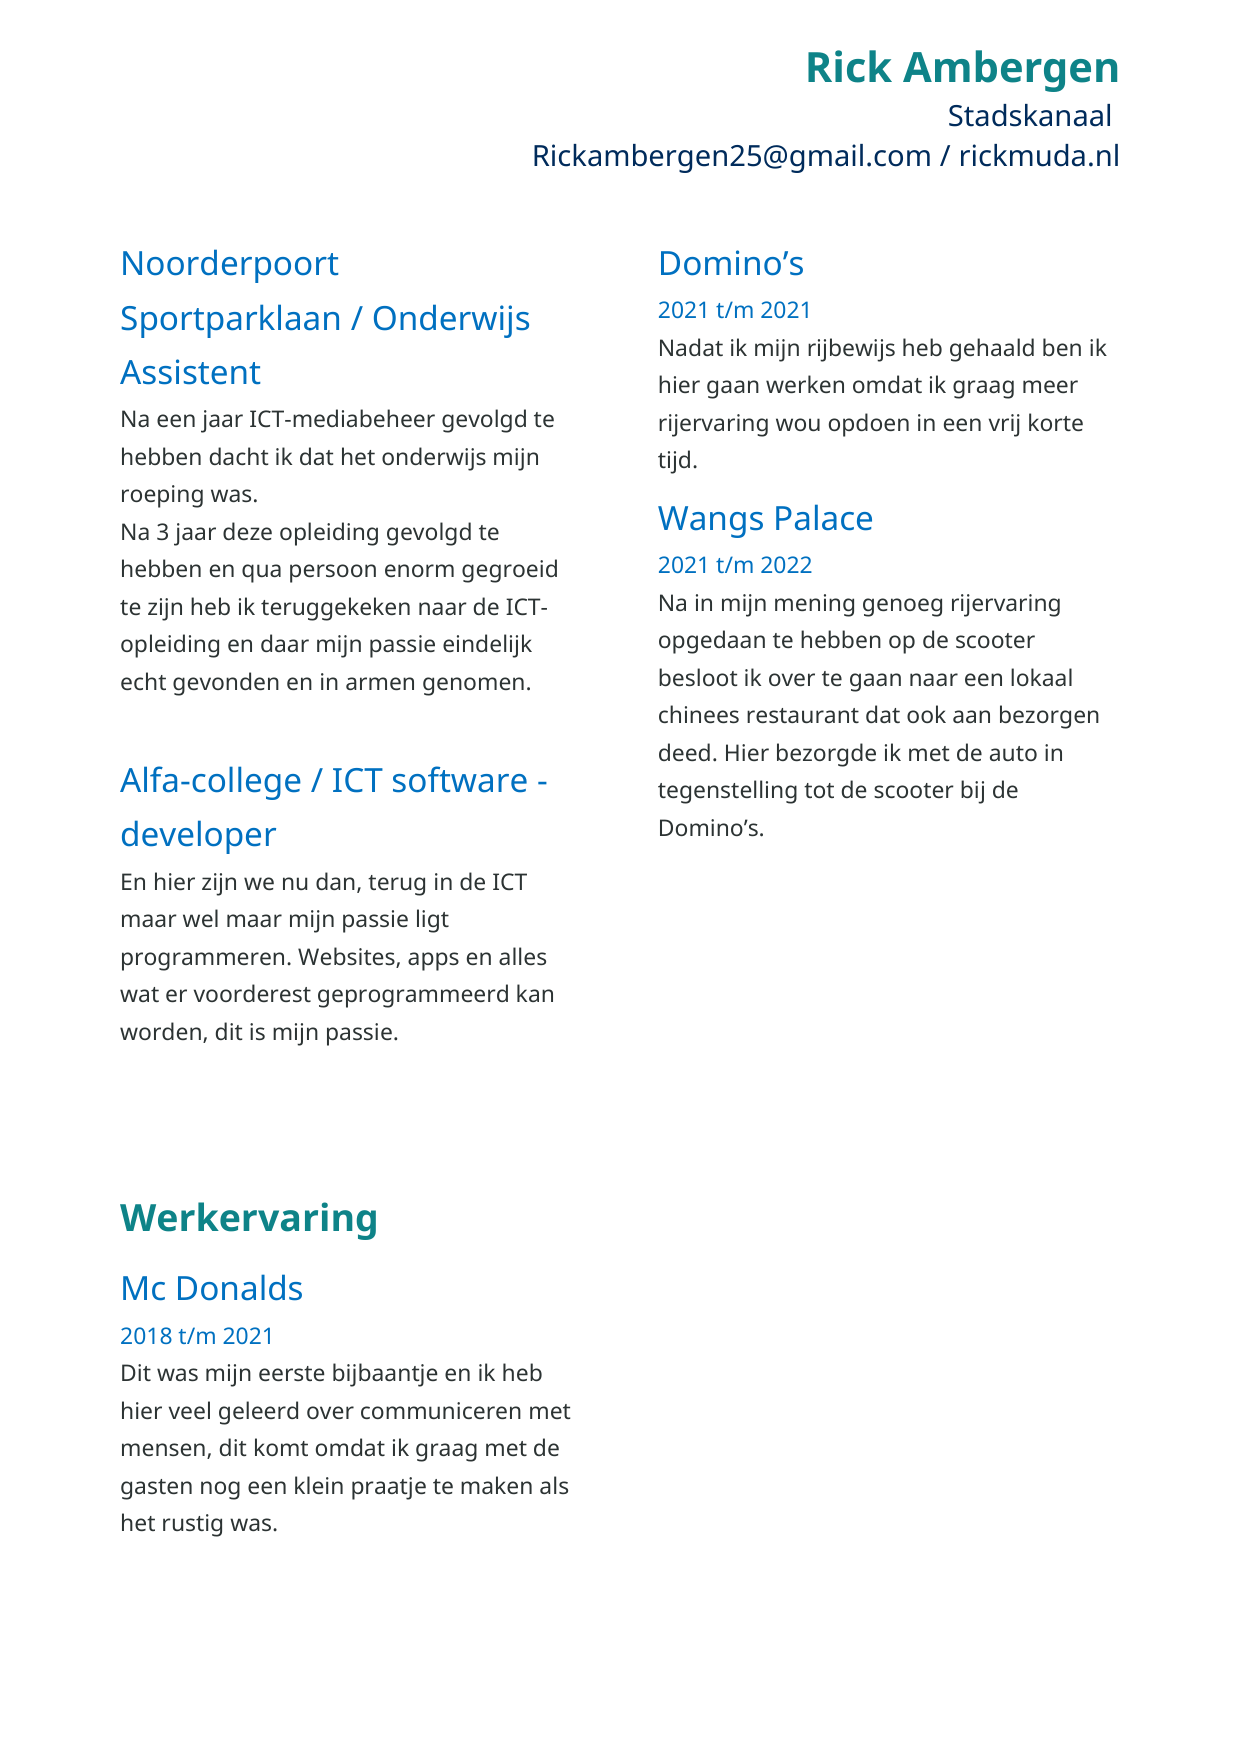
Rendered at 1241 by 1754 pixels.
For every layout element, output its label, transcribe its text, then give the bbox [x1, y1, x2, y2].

text En hier zijn we nu dan, terug in de ICT maar wel maar mijn passie ligt programmeren. Websites, apps en alles wat er voorderest geprogrammeerd kan worden, dit is mijn passie. [120, 866, 583, 1047]
text Dit was mijn eerste bijbaantje en ik heb hier veel geleerd over communiceren met mensen, dit komt omdat ik graag met de gasten nog een klein praatje te maken als het rustig was. [120, 1357, 583, 1538]
subtitle Mc Donalds [120, 1265, 583, 1311]
subtitle Wangs Palace [658, 494, 1120, 540]
text 2018 t/m 2021 [120, 1319, 583, 1351]
subtitle Alfa-college / ICT software - developer [120, 757, 583, 857]
text Na 3 jaar deze opleiding gevolgd te hebben en qua persoon enorm gegroeid te zijn heb ik teruggekeken naar de ICT-opleiding en daar mijn passie eindelijk echt gevonden en in armen genomen. [120, 516, 583, 697]
text Na een jaar ICT-mediabeheer gevolgd te hebben dacht ik dat het onderwijs mijn roeping was. [120, 403, 583, 510]
text 2021 t/m 2021 [658, 294, 1120, 326]
text Nadat ik mijn rijbewijs heb gehaald ben ik hier gaan werken omdat ik graag meer rijervaring wou opdoen in een vrij korte tijd. [658, 332, 1120, 476]
text 2021 t/m 2022 [658, 549, 1120, 580]
text Na in mijn mening genoeg rijervaring opgedaan te hebben op de scooter besloot ik over te gaan naar een lokaal chinees restaurant dat ook aan bezorgen deed. Hier bezorgde ik met de auto in tegenstelling tot de scooter bij de Domino’s. [658, 586, 1120, 843]
subtitle Werkervaring [120, 1191, 583, 1242]
subtitle Noorderpoort Sportparklaan / Onderwijs Assistent [120, 240, 583, 394]
subtitle Domino’s [658, 240, 1120, 285]
